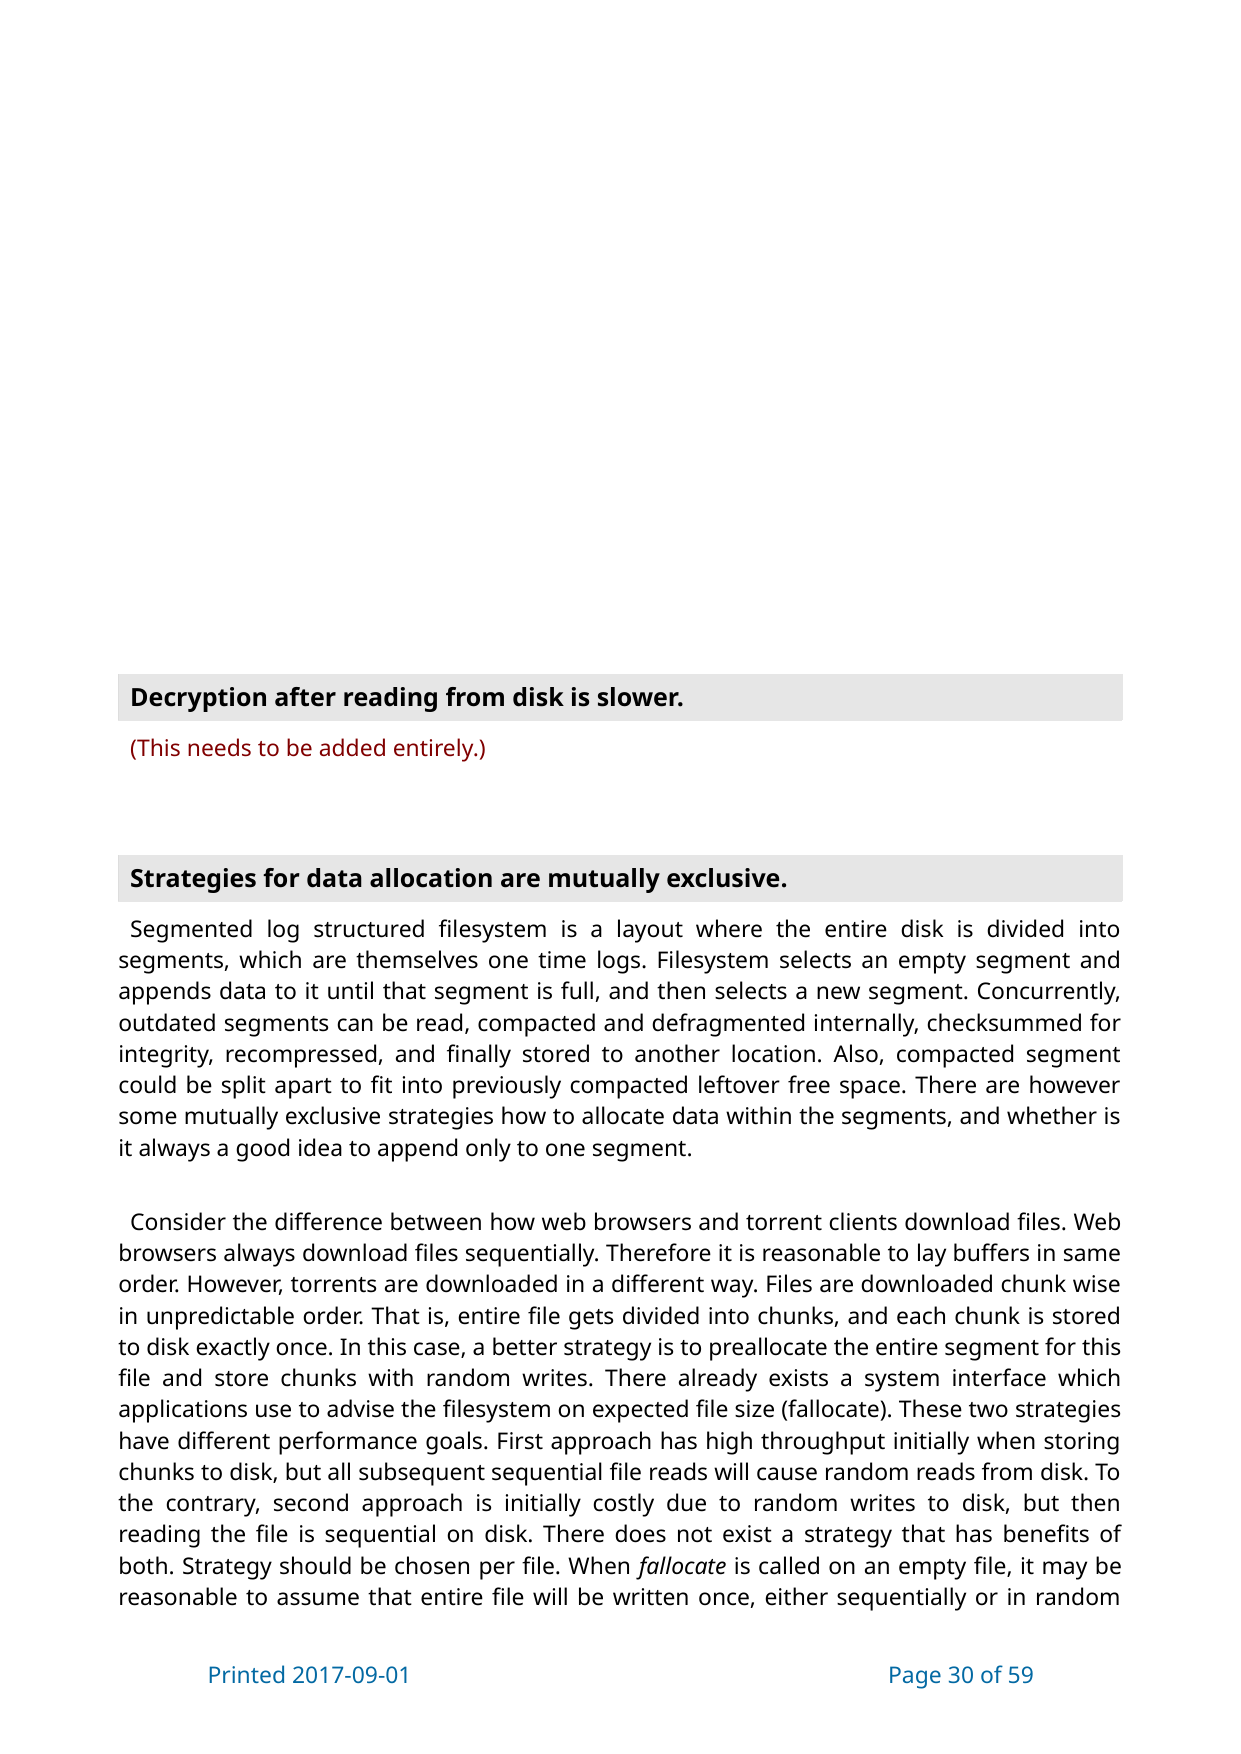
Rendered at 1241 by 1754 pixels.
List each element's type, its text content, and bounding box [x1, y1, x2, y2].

text (This needs to be added entirely.) [118, 732, 1122, 763]
text Consider the difference between how web browsers and torrent clients download files. Web browsers always download files sequentially. Therefore it is reasonable to lay buffers in same order. However, torrents are downloaded in a different way. Files are downloaded chunk wise in unpredictable order. That is, entire file gets divided into chunks, and each chunk is stored to disk exactly once. In this case, a better strategy is to preallocate the entire segment for this file and store chunks with random writes. There already exists a system interface which applications use to advise the filesystem on expected file size (fallocate). These two strategies have different performance goals. First approach has high throughput initially when storing chunks to disk, but all subsequent sequential file reads will cause random reads from disk. To the contrary, second approach is initially costly due to random writes to disk, but then reading the file is sequential on disk. There does not exist a strategy that has benefits of both. Strategy should be chosen per file. When fallocate is called on an empty file, it may be reasonable to assume that entire file will be written once, either sequentially or in random [118, 1206, 1122, 1612]
subtitle Decryption after reading from disk is slower. [119, 675, 1122, 720]
subtitle Strategies for data allocation are mutually exclusive. [119, 856, 1122, 901]
text Segmented log structured filesystem is a layout where the entire disk is divided into segments, which are themselves one time logs. Filesystem selects an empty segment and appends data to it until that segment is full, and then selects a new segment. Concurrently, outdated segments can be read, compacted and defragmented internally, checksummed for integrity, recompressed, and finally stored to another location. Also, compacted segment could be split apart to fit into previously compacted leftover free space. There are however some mutually exclusive strategies how to allocate data within the segments, and whether is it always a good idea to append only to one segment. [118, 913, 1122, 1163]
